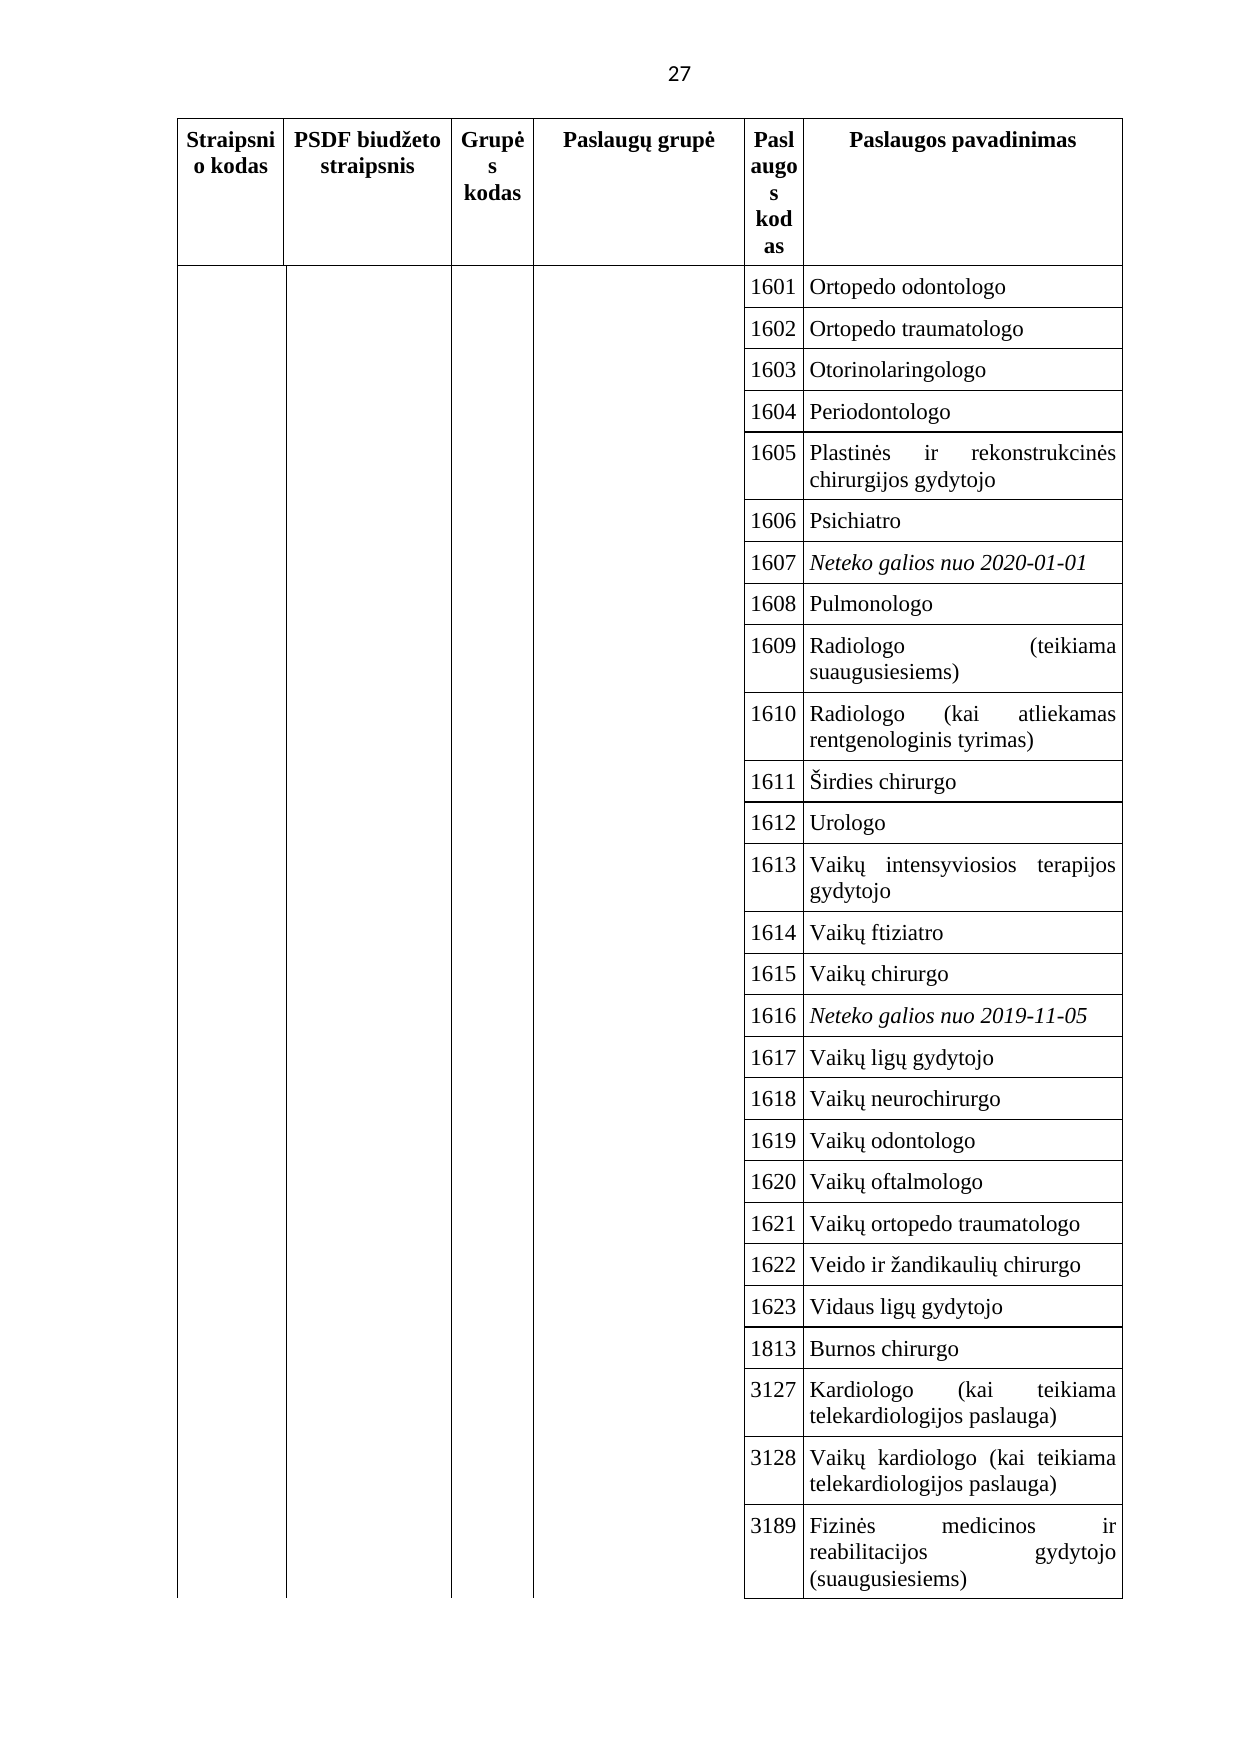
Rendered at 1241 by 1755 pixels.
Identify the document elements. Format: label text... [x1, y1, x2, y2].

table_cell [287, 541, 451, 582]
table_cell Vaikų kardiologo (kai teikiama telekardiologijos paslauga) [804, 1437, 1122, 1504]
table_cell Ortopedo odontologo [804, 266, 1122, 307]
table_cell 1601 [745, 266, 803, 307]
table_cell [178, 1368, 286, 1436]
table_cell [287, 390, 451, 431]
table_cell [534, 1436, 744, 1504]
table_cell [287, 266, 451, 307]
table_cell Radiologo (kai atliekamas rentgenologinis tyrimas) [804, 693, 1122, 760]
table_cell [534, 1504, 744, 1598]
table_cell [452, 1326, 533, 1368]
table_cell [452, 307, 533, 348]
table_cell [534, 692, 744, 760]
table_cell 3127 [745, 1369, 803, 1436]
table_cell [178, 1077, 286, 1119]
table_cell 1618 [745, 1078, 803, 1119]
table_cell Burnos chirurgo [804, 1328, 1122, 1368]
table_cell [534, 583, 744, 624]
table_cell [452, 1160, 533, 1202]
table_cell [178, 1160, 286, 1202]
table_cell 1608 [745, 584, 803, 624]
table_cell [452, 624, 533, 692]
table_cell [287, 1160, 451, 1202]
table_cell [534, 390, 744, 431]
table_cell [534, 541, 744, 582]
table_cell [534, 1285, 744, 1326]
table_cell [178, 390, 286, 431]
table_cell [178, 1119, 286, 1160]
table_cell [452, 692, 533, 760]
table_cell Urologo [804, 803, 1122, 843]
table_cell Vaikų intensyviosios terapijos gydytojo [804, 844, 1122, 911]
table_cell [452, 1202, 533, 1243]
table_cell 1603 [745, 349, 803, 390]
table_cell [178, 1243, 286, 1285]
table_cell [534, 953, 744, 994]
table_header Straipsnio kodas [178, 119, 283, 265]
table_cell [452, 801, 533, 843]
table_cell 1620 [745, 1161, 803, 1202]
table_cell Neteko galios nuo 2020-01-01 [804, 542, 1122, 582]
table_cell [287, 843, 451, 911]
table_cell Vaikų ftiziatro [804, 912, 1122, 952]
table_cell [178, 541, 286, 582]
table_cell [452, 1436, 533, 1504]
table_cell [287, 307, 451, 348]
table_cell [534, 843, 744, 911]
table_cell [178, 843, 286, 911]
table_cell [452, 760, 533, 801]
table_cell [287, 953, 451, 994]
table_cell [287, 431, 451, 499]
table_cell [534, 1243, 744, 1285]
table_cell Fizinės medicinos ir reabilitacijos gydytojo (suaugusiesiems) [804, 1505, 1122, 1598]
table_cell [534, 1160, 744, 1202]
table_cell [287, 1436, 451, 1504]
table_cell Neteko galios nuo 2019-11-05 [804, 995, 1122, 1036]
table_cell [534, 1077, 744, 1119]
table_cell [178, 801, 286, 843]
table_cell [452, 1036, 533, 1077]
table_cell [534, 499, 744, 541]
table_cell [452, 953, 533, 994]
table_cell 1617 [745, 1037, 803, 1077]
table_cell [287, 692, 451, 760]
table_cell 1609 [745, 625, 803, 692]
table_cell Veido ir žandikaulių chirurgo [804, 1244, 1122, 1285]
table_cell [452, 1077, 533, 1119]
table_cell 1604 [745, 391, 803, 431]
table_cell [534, 1119, 744, 1160]
table_cell [178, 583, 286, 624]
table_cell Vaikų neurochirurgo [804, 1078, 1122, 1119]
table_cell [452, 1285, 533, 1326]
table_cell Vaikų chirurgo [804, 954, 1122, 994]
table_cell [178, 266, 286, 307]
table_cell [452, 843, 533, 911]
table_cell 1607 [745, 542, 803, 582]
table_cell 1619 [745, 1120, 803, 1160]
table_cell [287, 348, 451, 390]
table_cell [534, 266, 744, 307]
table_cell [178, 1326, 286, 1368]
table_cell [287, 994, 451, 1036]
table_cell [178, 1036, 286, 1077]
table_cell Širdies chirurgo [804, 761, 1122, 801]
table_cell [534, 994, 744, 1036]
table_cell [287, 760, 451, 801]
table_cell 1622 [745, 1244, 803, 1285]
table_cell [534, 911, 744, 952]
table_cell [178, 431, 286, 499]
table_cell 1614 [745, 912, 803, 952]
table_cell Kardiologo (kai teikiama telekardiologijos paslauga) [804, 1369, 1122, 1436]
table_cell [452, 431, 533, 499]
table_cell [452, 1243, 533, 1285]
table_cell [287, 1119, 451, 1160]
table_cell [178, 760, 286, 801]
table_cell [178, 307, 286, 348]
table_cell Periodontologo [804, 391, 1122, 431]
table_cell 3189 [745, 1505, 803, 1598]
table_cell 1605 [745, 433, 803, 499]
table_cell [178, 994, 286, 1036]
table_cell Radiologo (teikiama suaugusiesiems) [804, 625, 1122, 692]
table_cell [287, 1077, 451, 1119]
table_cell Ortopedo traumatologo [804, 308, 1122, 348]
table_cell 1606 [745, 500, 803, 541]
table_cell [452, 499, 533, 541]
table_cell 1613 [745, 844, 803, 911]
table_cell Vaikų oftalmologo [804, 1161, 1122, 1202]
table_cell [287, 911, 451, 952]
table_cell [534, 801, 744, 843]
table_cell 1616 [745, 995, 803, 1036]
table_cell 1621 [745, 1203, 803, 1243]
table_cell 1623 [745, 1286, 803, 1326]
table_cell [534, 431, 744, 499]
table_cell Otorinolaringologo [804, 349, 1122, 390]
table_cell [178, 1202, 286, 1243]
table_cell [534, 307, 744, 348]
table_header Paslaugų grupė [534, 119, 744, 265]
table_cell [178, 624, 286, 692]
table_cell Pulmonologo [804, 584, 1122, 624]
table_cell Vaikų odontologo [804, 1120, 1122, 1160]
table_cell [287, 583, 451, 624]
table_cell [287, 1202, 451, 1243]
table_cell [178, 911, 286, 952]
table_cell [287, 1285, 451, 1326]
table_cell [534, 1326, 744, 1368]
table_header Paslaugos pavadinimas [804, 119, 1122, 265]
table_cell 1813 [745, 1328, 803, 1368]
table_cell 1602 [745, 308, 803, 348]
table_cell [534, 1202, 744, 1243]
table_cell [287, 499, 451, 541]
table_cell [452, 1119, 533, 1160]
table_cell [178, 692, 286, 760]
table_cell [178, 953, 286, 994]
table_cell [452, 1504, 533, 1598]
table_header Grupės kodas [452, 119, 533, 265]
table_cell Psichiatro [804, 500, 1122, 541]
table_cell [534, 624, 744, 692]
table_cell 1615 [745, 954, 803, 994]
table_cell [287, 1326, 451, 1368]
table_cell Vaikų ligų gydytojo [804, 1037, 1122, 1077]
table_cell [534, 1368, 744, 1436]
table_cell [452, 266, 533, 307]
table_cell [178, 499, 286, 541]
table_cell [452, 348, 533, 390]
table_cell 1611 [745, 761, 803, 801]
table_cell [287, 1368, 451, 1436]
table_cell [452, 1368, 533, 1436]
table_cell 1612 [745, 803, 803, 843]
table_cell [534, 1036, 744, 1077]
table_cell [287, 1036, 451, 1077]
table_cell 3128 [745, 1437, 803, 1504]
table_cell Plastinės ir rekonstrukcinės chirurgijos gydytojo [804, 433, 1122, 499]
table_cell [287, 624, 451, 692]
table_header Paslaugos kodas [745, 119, 803, 265]
table_header PSDF biudžeto straipsnis [284, 119, 451, 265]
table_cell [178, 1285, 286, 1326]
table_cell Vidaus ligų gydytojo [804, 1286, 1122, 1326]
table_cell [178, 1436, 286, 1504]
table_cell [534, 760, 744, 801]
table_cell [452, 994, 533, 1036]
table_cell [287, 1243, 451, 1285]
table_cell [452, 911, 533, 952]
table_cell [178, 1504, 286, 1598]
table_cell [178, 348, 286, 390]
table_cell [452, 583, 533, 624]
table_cell Vaikų ortopedo traumatologo [804, 1203, 1122, 1243]
table_cell [287, 1504, 451, 1598]
table_cell [452, 541, 533, 582]
table_cell 1610 [745, 693, 803, 760]
table_cell [287, 801, 451, 843]
table_cell [452, 390, 533, 431]
table_cell [534, 348, 744, 390]
